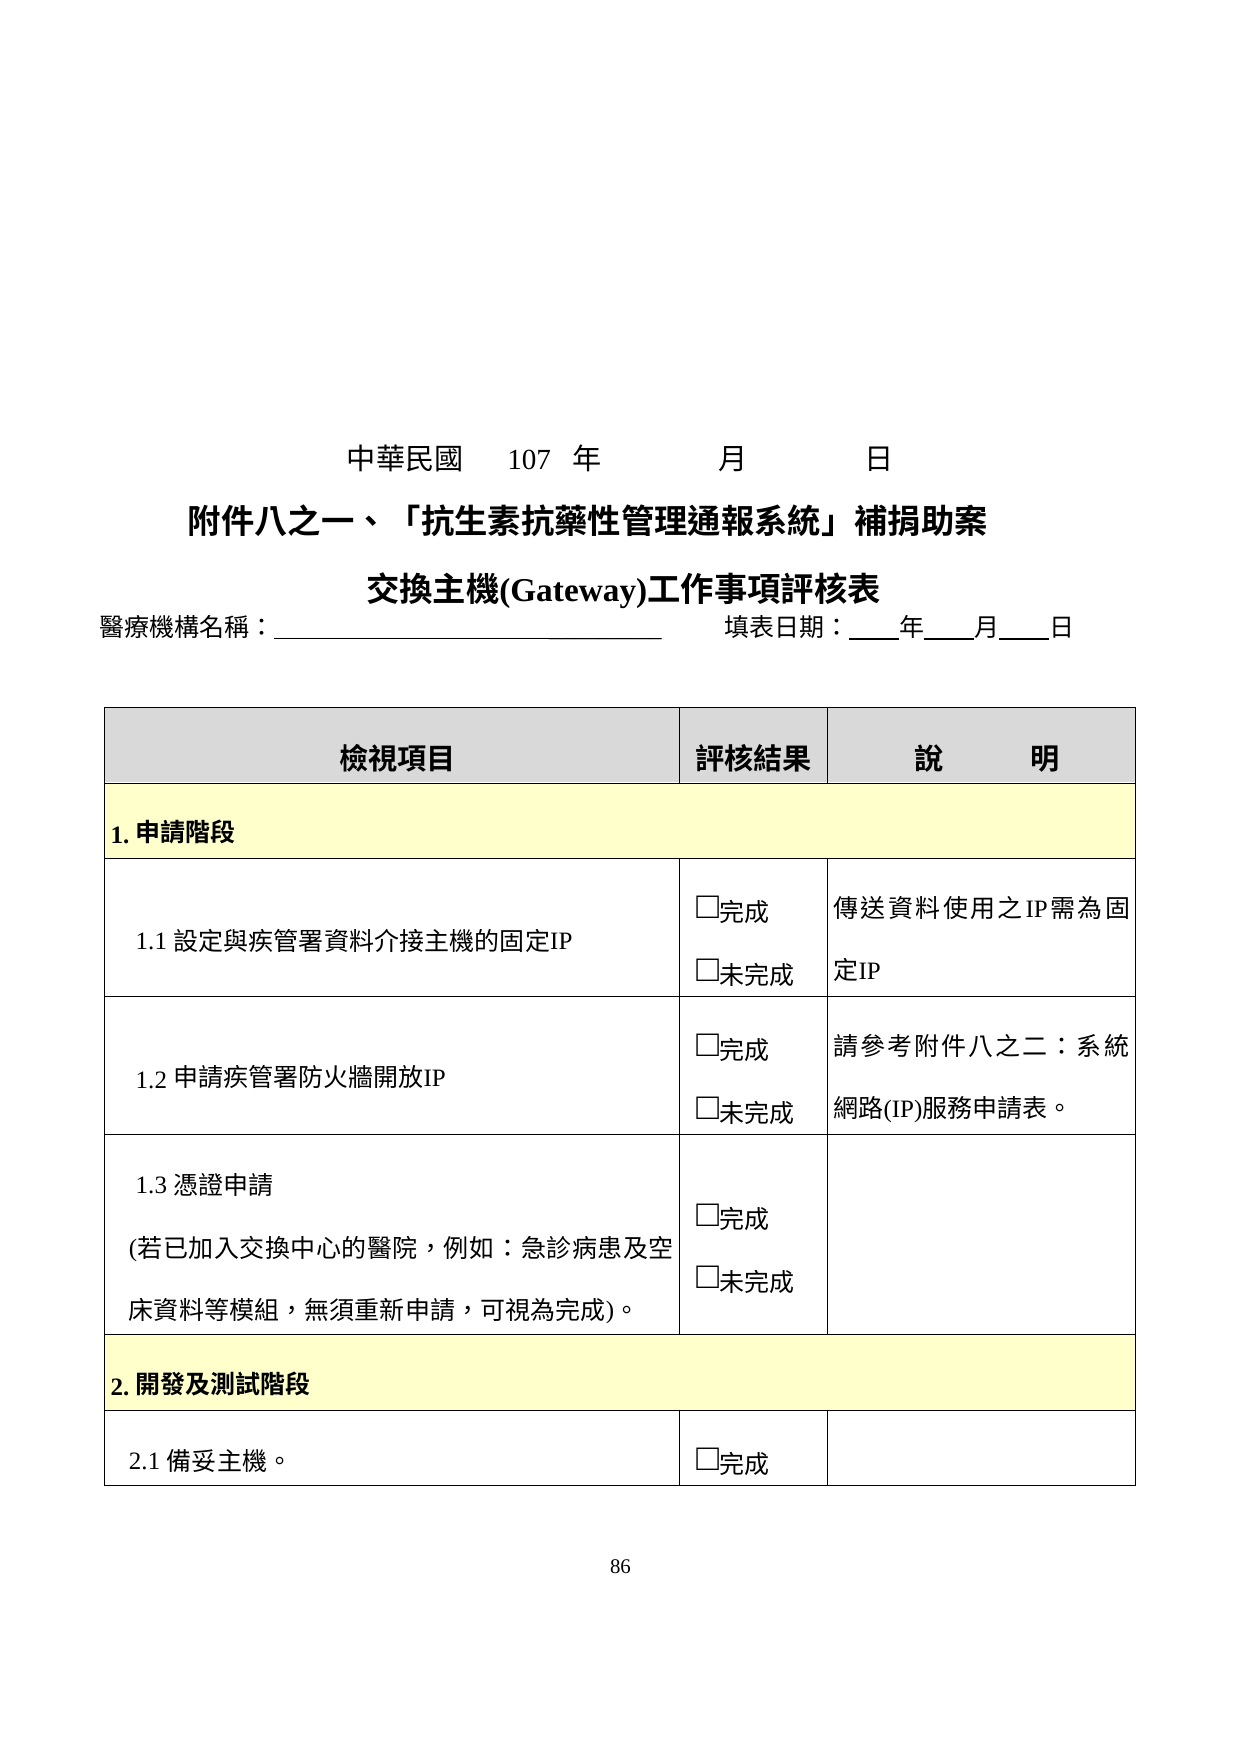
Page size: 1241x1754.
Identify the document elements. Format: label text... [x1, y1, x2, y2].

table_header 評核結果 [680, 708, 827, 782]
text 附件八之一、「抗生素抗藥性管理通報系統」補捐助案 [187, 477, 1053, 540]
text 中華民國 107 年 月 日 [187, 415, 1053, 477]
table_cell □完成 □未完成 [680, 859, 827, 996]
table_cell 1.1 設定與疾管署資料介接主機的固定IP [105, 859, 679, 996]
table_cell 請參考附件八之二：系統網路(IP)服務申請表。 [828, 997, 1135, 1134]
table_cell 1.3 憑證申請 (若已加入交換中心的醫院，例如：急診病患及空床資料等模組，無須重新申請，可視為完成)。 [105, 1135, 679, 1334]
table_cell 2. 開發及測試階段 [105, 1335, 1135, 1409]
table_cell 1. 申請階段 [105, 784, 1135, 858]
table_header 說 明 [828, 708, 1135, 782]
table_cell 傳送資料使用之IP需為固定IP [828, 859, 1135, 996]
table_cell □完成 [680, 1411, 827, 1485]
table_cell □完成 □未完成 [680, 997, 827, 1134]
table_cell 2.1 備妥主機。 [105, 1411, 679, 1485]
table_cell [828, 1411, 1135, 1485]
table_header 檢視項目 [105, 708, 679, 782]
table_cell [828, 1135, 1135, 1334]
text 交換主機(Gateway)工作事項評核表 [187, 545, 1059, 607]
text 醫療機構名稱：＿＿＿＿＿＿＿＿＿＿＿_________ 填表日期： 年 月 日 [99, 607, 1118, 644]
table_cell □完成 □未完成 [680, 1135, 827, 1334]
table_cell 1.2 申請疾管署防火牆開放IP [105, 997, 679, 1134]
